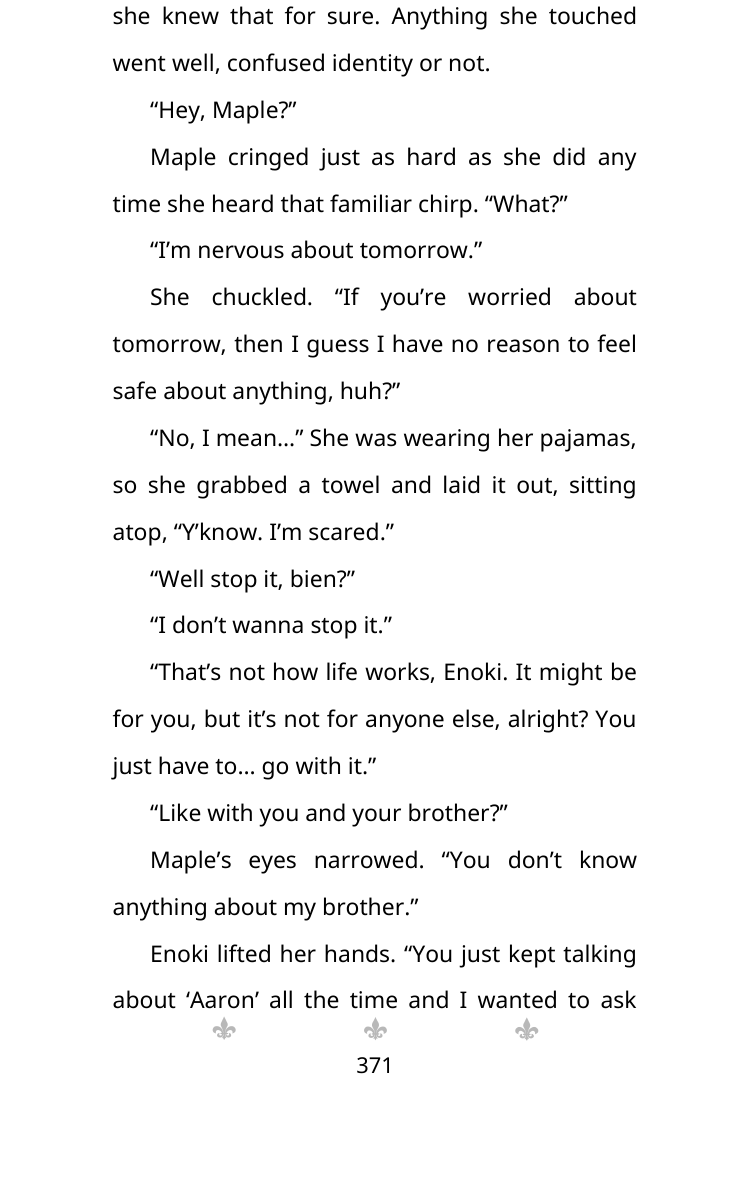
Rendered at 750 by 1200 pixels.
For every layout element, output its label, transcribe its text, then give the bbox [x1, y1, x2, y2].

text Maple’s eyes narrowed. “You don’t know anything about my brother.” [112, 844, 637, 922]
text “Like with you and your brother?” [112, 797, 637, 828]
text “Hey, Maple?” [112, 94, 637, 125]
text she knew that for sure. Anything she touched went well, confused identity or not. [112, 0, 637, 78]
text Enoki lifted her hands. “You just kept talking about ‘Aaron’ all the time and I wanted to ask [112, 937, 637, 1016]
text She chuckled. “If you’re worried about tomorrow, then I guess I have no reason to feel safe about anything, huh?” [112, 281, 637, 406]
text Maple cringed just as hard as she did any time she heard that familiar chirp. “What?” [112, 141, 637, 219]
text “Well stop it, bien?” [112, 562, 637, 594]
text “I don’t wanna stop it.” [112, 609, 637, 641]
text “No, I mean…” She was wearing her pajamas, so she grabbed a towel and laid it out, sitting atop, “Y’know. I’m scared.” [112, 422, 637, 547]
text “That’s not how life works, Enoki. It might be for you, but it’s not for anyone else, alright? You just have to… go with it.” [112, 656, 637, 781]
text “I’m nervous about tomorrow.” [112, 234, 637, 266]
